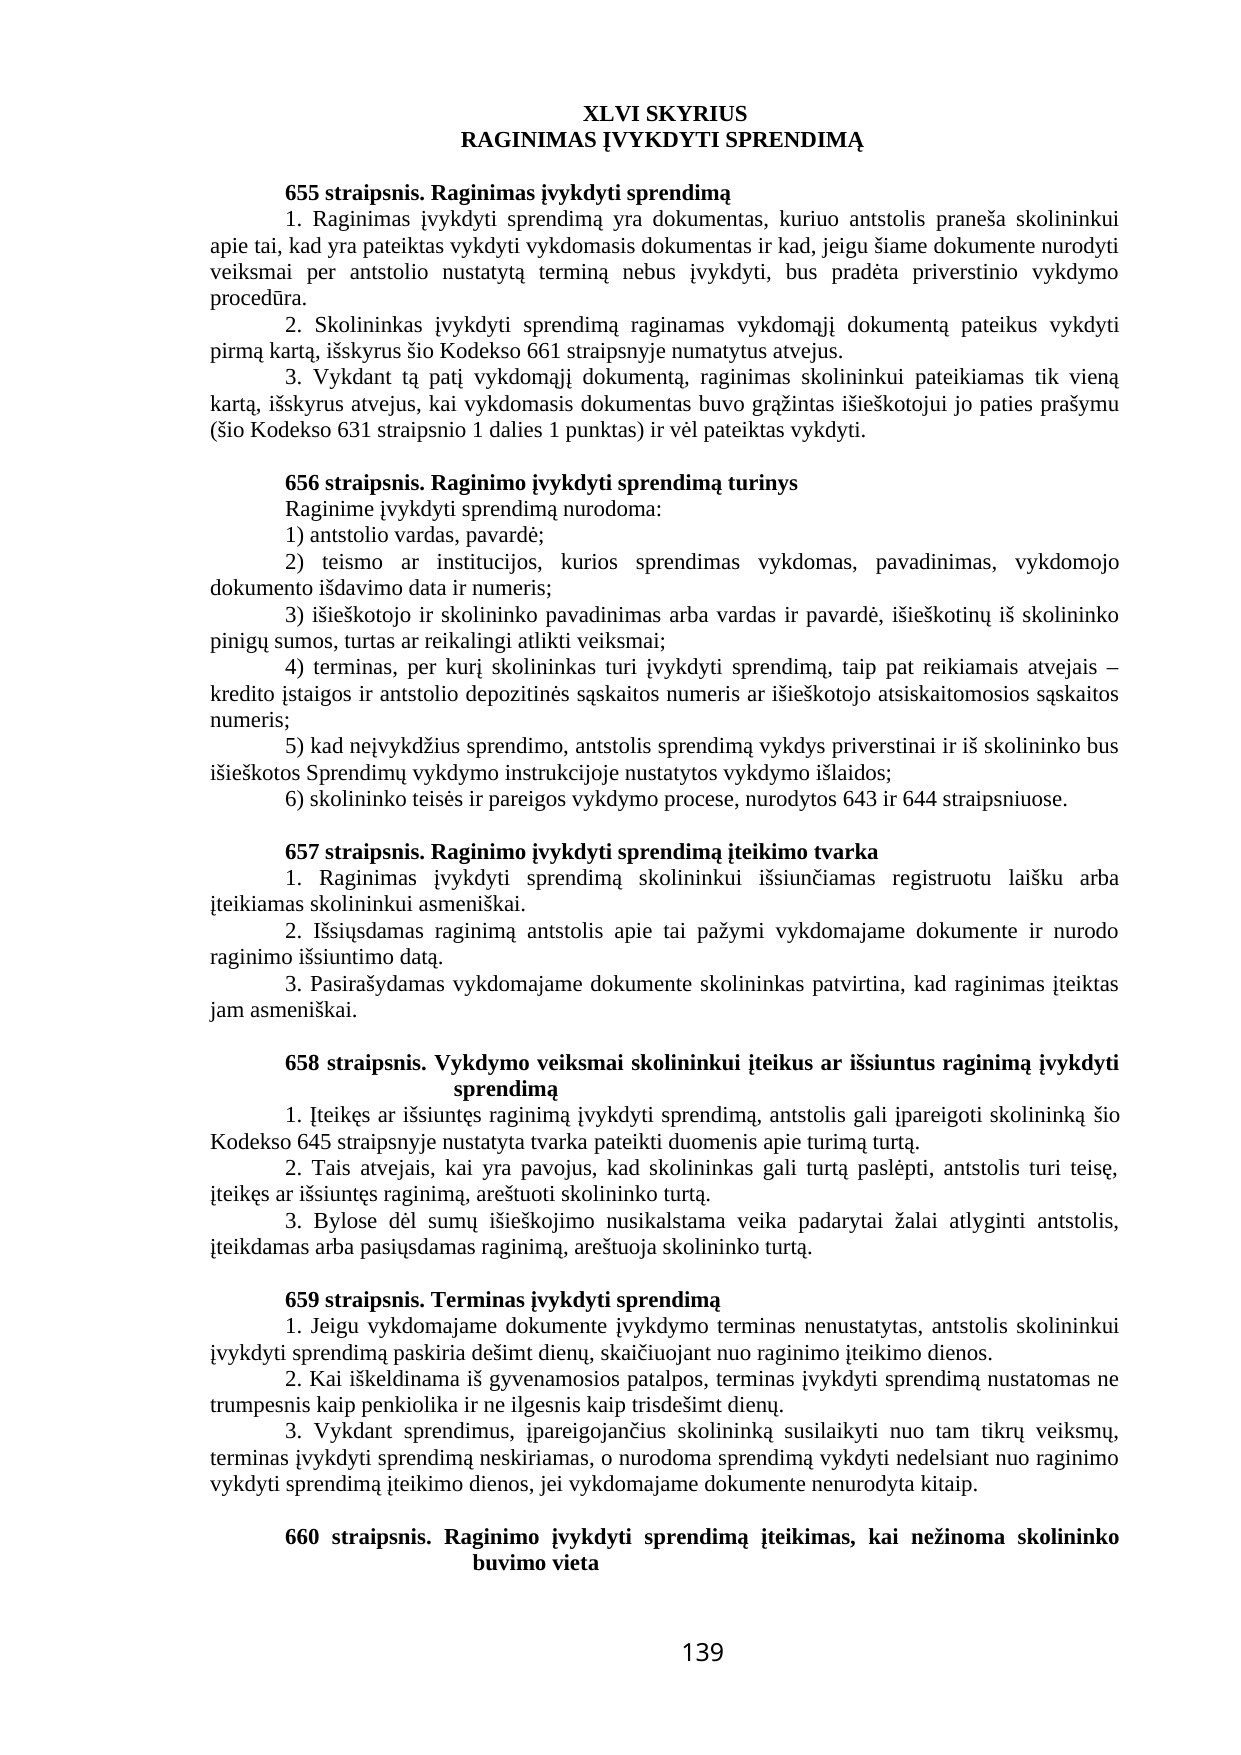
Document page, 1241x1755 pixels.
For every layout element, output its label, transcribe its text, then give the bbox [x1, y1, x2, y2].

text 2. Tais atvejais, kai yra pavojus, kad skolininkas gali turtą paslėpti, antstolis turi teisę, įteikęs ar išsiuntęs raginimą, areštuoti skolininko turtą. [210, 1154, 1120, 1207]
text 2) teismo ar institucijos, kurios sprendimas vykdomas, pavadinimas, vykdomojo dokumento išdavimo data ir numeris; [210, 548, 1120, 601]
text 3. Vykdant sprendimus, įpareigojančius skolininką susilaikyti nuo tam tikrų veiksmų, terminas įvykdyti sprendimą neskiriamas, o nurodoma sprendimą vykdyti nedelsiant nuo raginimo vykdyti sprendimą įteikimo dienos, jei vykdomajame dokumente nenurodyta kitaip. [210, 1418, 1120, 1497]
text 6) skolininko teisės ir pareigos vykdymo procese, nurodytos 643 ir 644 straipsniuose. [210, 785, 1120, 811]
text 2. Išsiųsdamas raginimą antstolis apie tai pažymi vykdomajame dokumente ir nurodo raginimo išsiuntimo datą. [210, 917, 1120, 969]
text 657 straipsnis. Raginimo įvykdyti sprendimą įteikimo tvarka [210, 838, 1120, 864]
text 3. Vykdant tą patį vykdomąjį dokumentą, raginimas skolininkui pateikiamas tik vieną kartą, išskyrus atvejus, kai vykdomasis dokumentas buvo grąžintas išieškotojui jo paties prašymu (šio Kodekso 631 straipsnio 1 dalies 1 punktas) ir vėl pateiktas vykdyti. [210, 363, 1120, 442]
text 1) antstolio vardas, pavardė; [210, 522, 1120, 548]
text 1. Raginimas įvykdyti sprendimą skolininkui išsiunčiamas registruotu laišku arba įteikiamas skolininkui asmeniškai. [210, 864, 1120, 917]
text RAGINIMAS ĮVYKDYTI SPRENDIMĄ [210, 126, 1120, 153]
text 3. Pasirašydamas vykdomajame dokumente skolininkas patvirtina, kad raginimas įteiktas jam asmeniškai. [210, 969, 1120, 1022]
subtitle XLVI SKYRIUS [210, 100, 1120, 126]
text 3) išieškotojo ir skolininko pavadinimas arba vardas ir pavardė, išieškotinų iš skolininko pinigų sumos, turtas ar reikalingi atlikti veiksmai; [210, 601, 1120, 653]
text 1. Raginimas įvykdyti sprendimą yra dokumentas, kuriuo antstolis praneša skolininkui apie tai, kad yra pateiktas vykdyti vykdomasis dokumentas ir kad, jeigu šiame dokumente nurodyti veiksmai per antstolio nustatytą terminą nebus įvykdyti, bus pradėta priverstinio vykdymo procedūra. [210, 205, 1120, 311]
text 658 straipsnis. Vykdymo veiksmai skolininkui įteikus ar išsiuntus raginimą įvykdyti sprendimą [285, 1049, 1120, 1101]
text 3. Bylose dėl sumų išieškojimo nusikalstama veika padarytai žalai atlyginti antstolis, įteikdamas arba pasiųsdamas raginimą, areštuoja skolininko turtą. [210, 1207, 1120, 1259]
text Raginime įvykdyti sprendimą nurodoma: [210, 495, 1120, 522]
text 660 straipsnis. Raginimo įvykdyti sprendimą įteikimas, kai nežinoma skolininko buvimo vieta [285, 1523, 1120, 1576]
text 2. Skolininkas įvykdyti sprendimą raginamas vykdomąjį dokumentą pateikus vykdyti pirmą kartą, išskyrus šio Kodekso 661 straipsnyje numatytus atvejus. [210, 311, 1120, 363]
text 659 straipsnis. Terminas įvykdyti sprendimą [210, 1286, 1120, 1312]
text 1. Įteikęs ar išsiuntęs raginimą įvykdyti sprendimą, antstolis gali įpareigoti skolininką šio Kodekso 645 straipsnyje nustatyta tvarka pateikti duomenis apie turimą turtą. [210, 1101, 1120, 1154]
text 655 straipsnis. Raginimas įvykdyti sprendimą [210, 179, 1120, 205]
text 1. Jeigu vykdomajame dokumente įvykdymo terminas nenustatytas, antstolis skolininkui įvykdyti sprendimą paskiria dešimt dienų, skaičiuojant nuo raginimo įteikimo dienos. [210, 1312, 1120, 1365]
text 656 straipsnis. Raginimo įvykdyti sprendimą turinys [210, 469, 1120, 495]
text 5) kad neįvykdžius sprendimo, antstolis sprendimą vykdys priverstinai ir iš skolininko bus išieškotos Sprendimų vykdymo instrukcijoje nustatytos vykdymo išlaidos; [210, 732, 1120, 785]
text 4) terminas, per kurį skolininkas turi įvykdyti sprendimą, taip pat reikiamais atvejais – kredito įstaigos ir antstolio depozitinės sąskaitos numeris ar išieškotojo atsiskaitomosios sąskaitos numeris; [210, 653, 1120, 732]
text 2. Kai iškeldinama iš gyvenamosios patalpos, terminas įvykdyti sprendimą nustatomas ne trumpesnis kaip penkiolika ir ne ilgesnis kaip trisdešimt dienų. [210, 1365, 1120, 1418]
